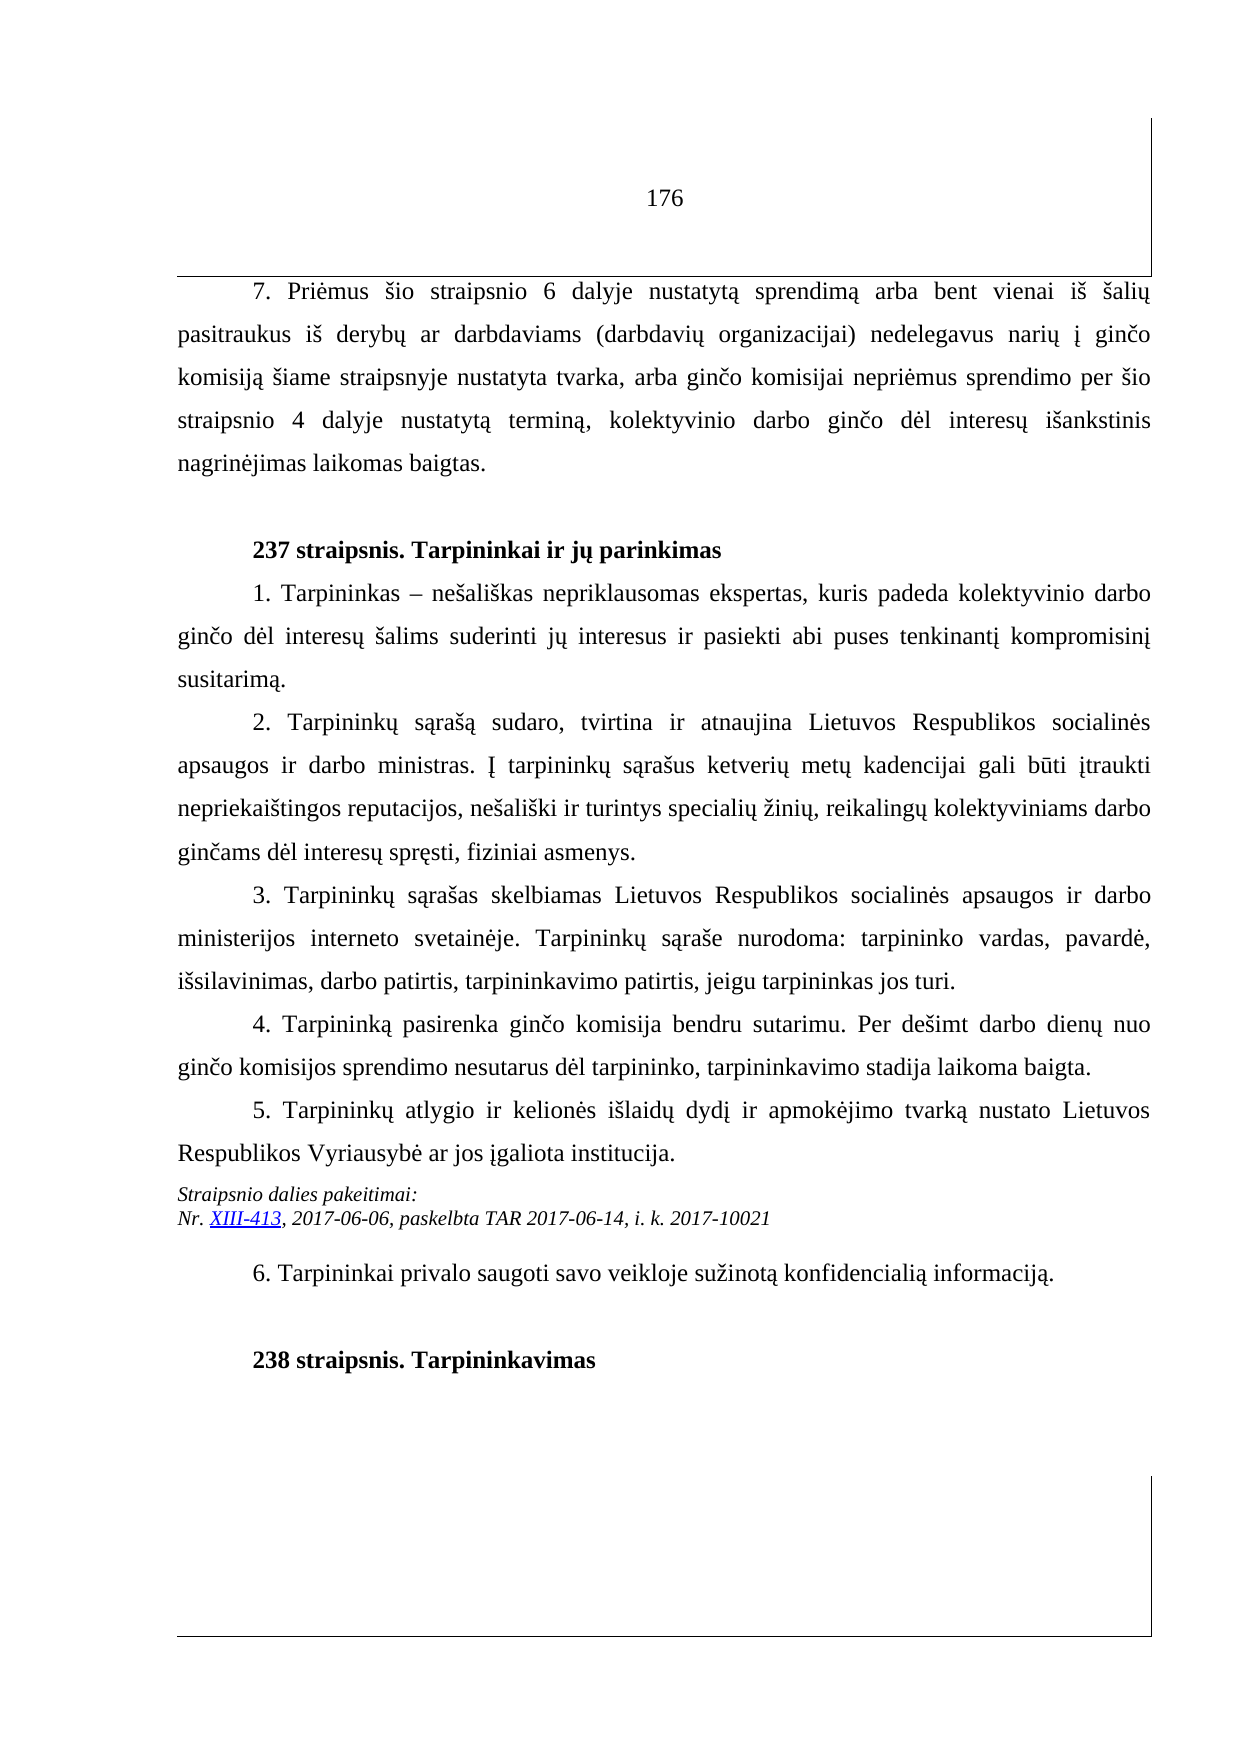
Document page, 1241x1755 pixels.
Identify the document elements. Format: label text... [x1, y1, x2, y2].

text 3. Tarpininkų sąrašas skelbiamas Lietuvos Respublikos socialinės apsaugos ir darbo ministerijos interneto svetainėje. Tarpininkų sąraše nurodoma: tarpininko vardas, pavardė, išsilavinimas, darbo patirtis, tarpininkavimo patirtis, jeigu tarpininkas jos turi. [177, 880, 1152, 995]
text 2. Tarpininkų sąrašą sudaro, tvirtina ir atnaujina Lietuvos Respublikos socialinės apsaugos ir darbo ministras. Į tarpininkų sąrašus ketverių metų kadencijai gali būti įtraukti nepriekaištingos reputacijos, nešališki ir turintys specialių žinių, reikalingų kolektyviniams darbo ginčams dėl interesų spręsti, fiziniai asmenys. [177, 707, 1152, 865]
text Nr. XIII-413, 2017-06-06, paskelbta TAR 2017-06-14, i. k. 2017-10021 [177, 1206, 1152, 1230]
subtitle 237 straipsnis. Tarpininkai ir jų parinkimas [177, 535, 1152, 563]
subtitle 238 straipsnis. Tarpininkavimas [177, 1345, 1152, 1373]
text 6. Tarpininkai privalo saugoti savo veikloje sužinotą konfidencialią informaciją. [177, 1258, 1152, 1287]
text Straipsnio dalies pakeitimai: [177, 1182, 1152, 1206]
text 4. Tarpininką pasirenka ginčo komisija bendru sutarimu. Per dešimt darbo dienų nuo ginčo komisijos sprendimo nesutarus dėl tarpininko, tarpininkavimo stadija laikoma baigta. [177, 1009, 1152, 1081]
text 7. Priėmus šio straipsnio 6 dalyje nustatytą sprendimą arba bent vienai iš šalių pasitraukus iš derybų ar darbdaviams (darbdavių organizacijai) nedelegavus narių į ginčo komisiją šiame straipsnyje nustatyta tvarka, arba ginčo komisijai nepriėmus sprendimo per šio straipsnio 4 dalyje nustatytą terminą, kolektyvinio darbo ginčo dėl interesų išankstinis nagrinėjimas laikomas baigtas. [177, 276, 1152, 477]
text 1. Tarpininkas – nešališkas nepriklausomas ekspertas, kuris padeda kolektyvinio darbo ginčo dėl interesų šalims suderinti jų interesus ir pasiekti abi puses tenkinantį kompromisinį susitarimą. [177, 578, 1152, 693]
text 5. Tarpininkų atlygio ir kelionės išlaidų dydį ir apmokėjimo tvarką nustato Lietuvos Respublikos Vyriausybė ar jos įgaliota institucija. [177, 1095, 1152, 1167]
